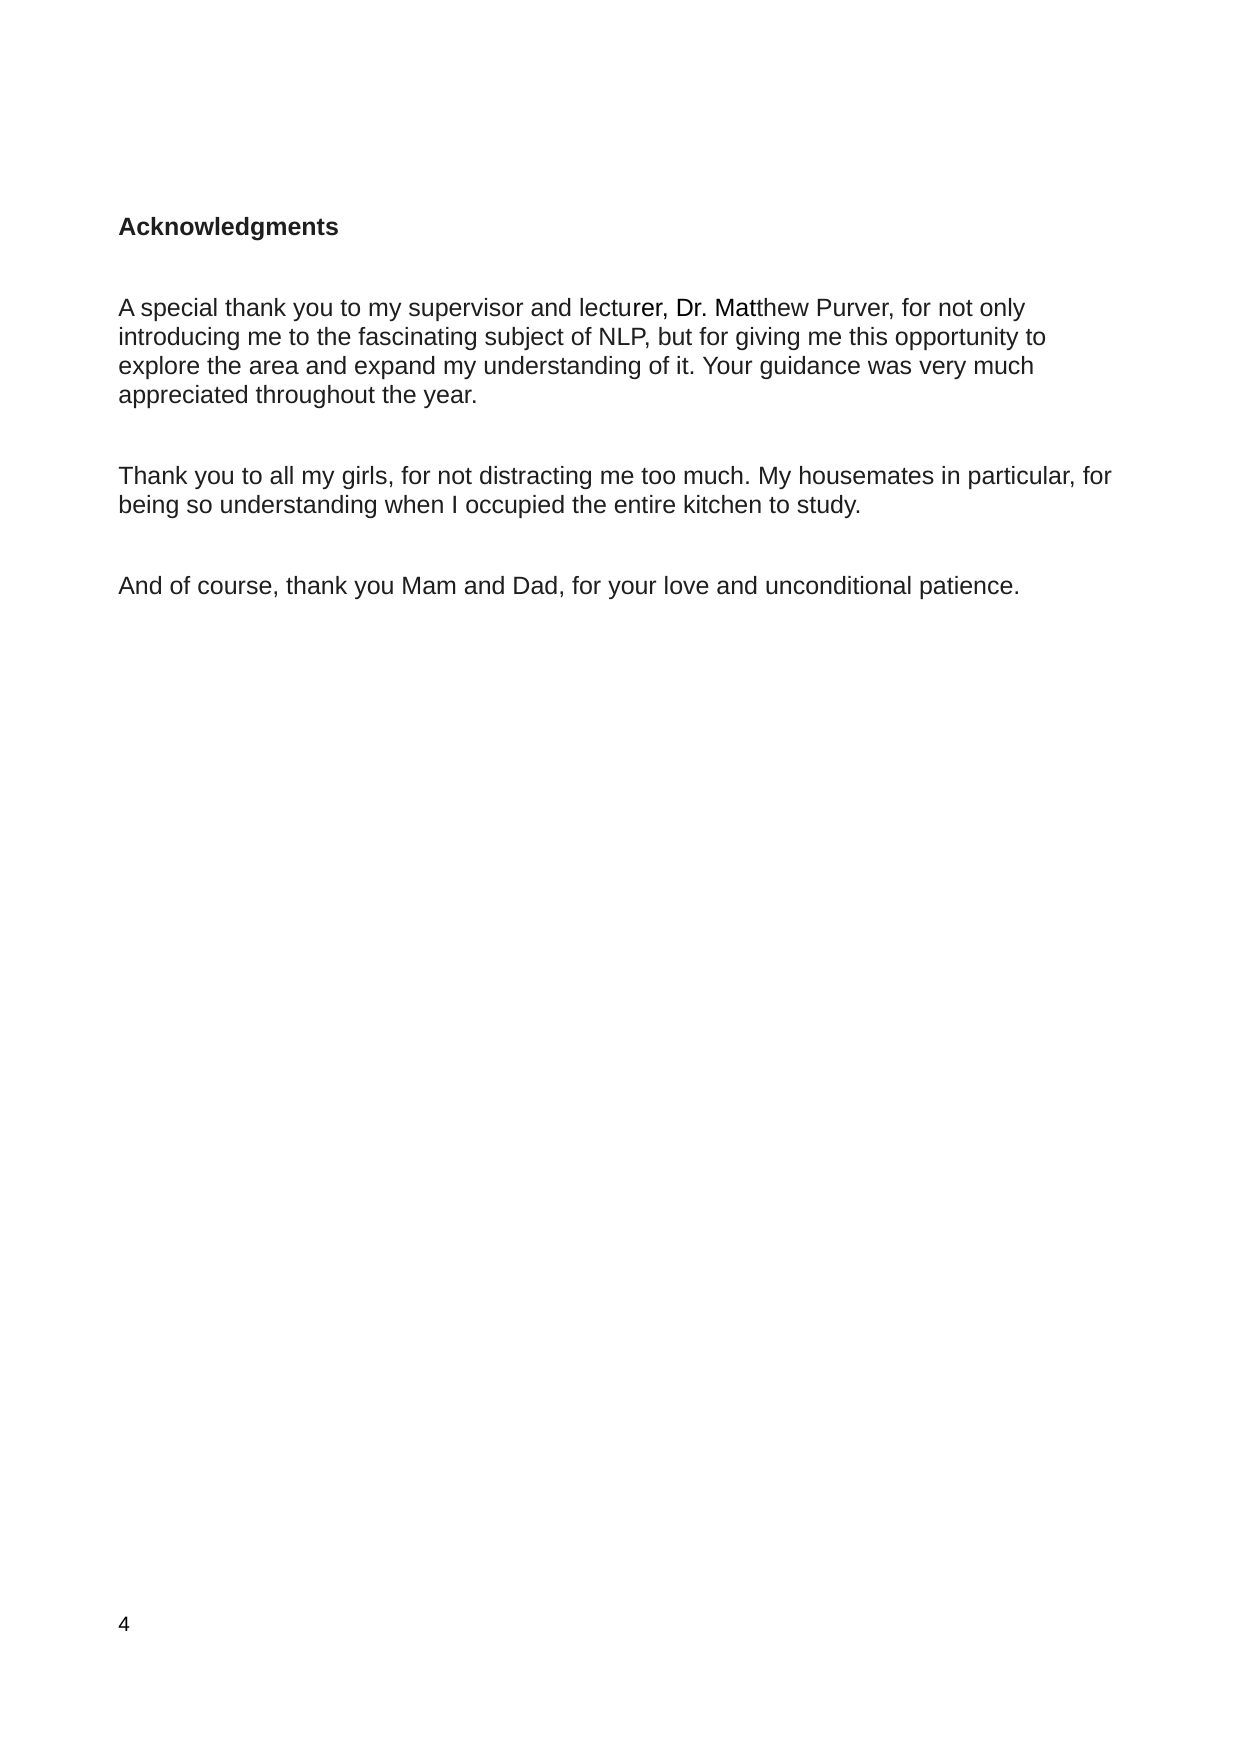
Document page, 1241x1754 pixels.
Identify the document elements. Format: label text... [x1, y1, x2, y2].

text Acknowledgments [118, 212, 1122, 241]
text Thank you to all my girls, for not distracting me too much. My housemates in particular, for being so understanding when I occupied the entire kitchen to study. [118, 461, 1122, 518]
text And of course, thank you Mam and Dad, for your love and unconditional patience. [118, 571, 1122, 599]
text A special thank you to my supervisor and lecturer, Dr. Matthew Purver, for not only introducing me to the fascinating subject of NLP, but for giving me this opportunity to explore the area and expand my understanding of it. Your guidance was very much appreciated throughout the year. [118, 293, 1122, 408]
